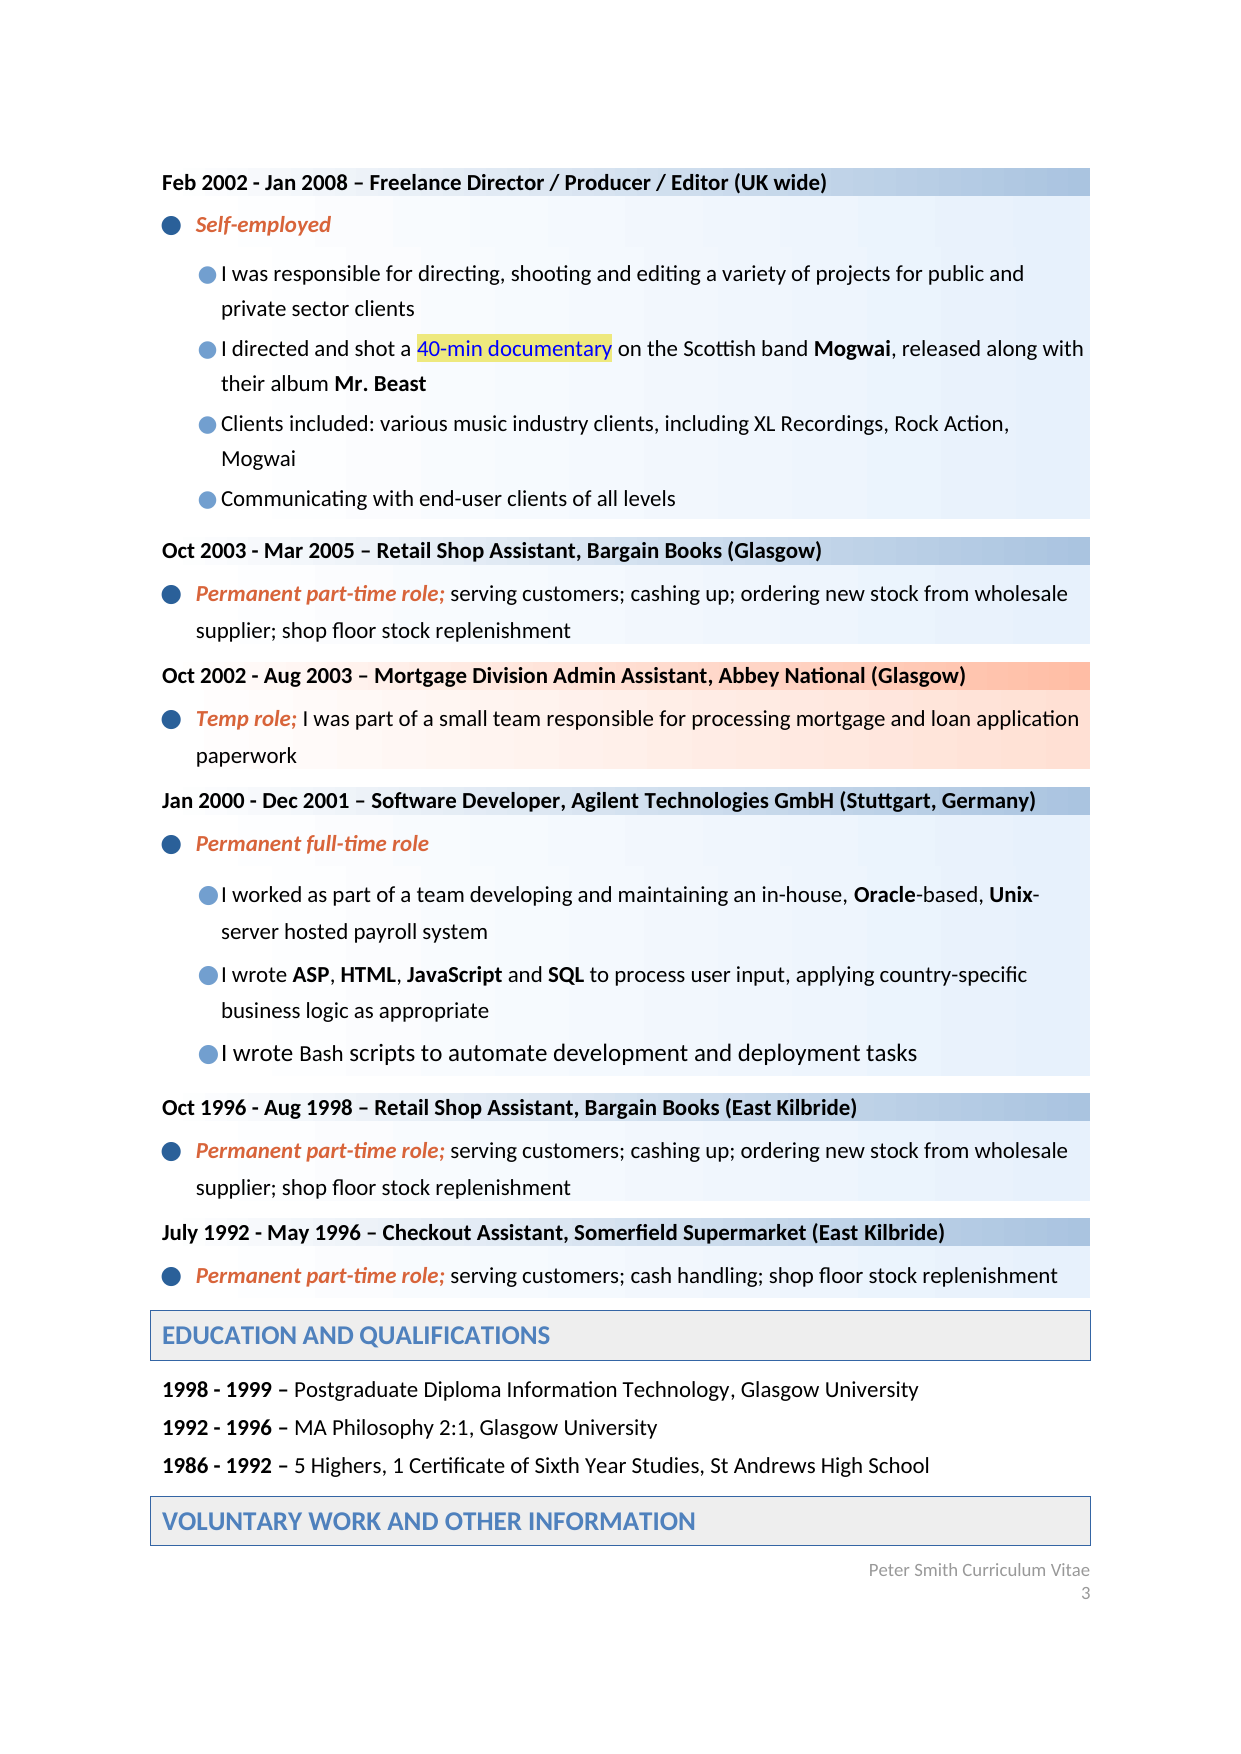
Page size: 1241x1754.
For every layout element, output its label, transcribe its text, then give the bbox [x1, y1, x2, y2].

list I wrote Bash scripts to automate development and deployment tasks [197, 1024, 1090, 1076]
list I was responsible for directing, shooting and editing a variety of projects for public and private sector clients [197, 247, 1090, 322]
list Permanent full-time role [160, 815, 1090, 866]
list Permanent part-time role; serving customers; cashing up; ordering new stock from wholesale supplier; shop floor stock replenishment [160, 1121, 1090, 1201]
text Jan 2000 - Dec 2001 – Software Developer, Agilent Technologies GmbH (Stuttgart, Germany) [162, 787, 1090, 815]
text 1992 - 1996 – MA Philosophy 2:1, Glasgow University [162, 1413, 1090, 1441]
list Temp role; I was part of a small team responsible for processing mortgage and loan application paperwork [160, 690, 1090, 769]
list Clients included: various music industry clients, including XL Recordings, Rock Action, Mogwai [197, 397, 1090, 472]
list I wrote ASP, HTML, JavaScript and SQL to process user input, applying country-specific business logic as appropriate [197, 945, 1090, 1024]
text 1998 - 1999 – Postgraduate Diploma Information Technology, Glasgow Unive­rsity [162, 1375, 1090, 1403]
text Oct 2002 - Aug 2003 – Mortgage Division Admin Assistant, Abbey National (Glasgow) [162, 662, 1090, 690]
text Oct 1996 - Aug 1998 – Retail Shop Assistant, Bargain Books (East Kilbride) [162, 1093, 1090, 1121]
text July 1992 - May 1996 – Checkout Assistant, Somerfield Supermarket (East Kilbride) [162, 1218, 1090, 1246]
list I worked as part of a team developing and maintaining an in-house, Oracle-based, Unix-server hosted payroll system [197, 866, 1090, 945]
list Communicating with end-user clients of all levels [197, 472, 1090, 519]
text Feb 2002 - Jan 2008 – Freelance Director / Producer / Editor (UK wide) [162, 168, 1090, 196]
list Self-employed [160, 196, 1090, 247]
list Permanent part-time role; serving customers; cash handling; shop floor stock replenishment [160, 1246, 1090, 1298]
text Oct 2003 - Mar 2005 – Retail Shop Assistant, Bargain Books (Glasgow) [162, 537, 1090, 565]
subtitle VOLUNTARY WORK AND OTHER INFORMATION [162, 1504, 1090, 1537]
subtitle EDUCATION AND QUALIFICATIONS [162, 1318, 1090, 1351]
list Permanent part-time role; serving customers; cashing up; ordering new stock from wholesale supplier; shop floor stock replenishment [160, 565, 1090, 644]
text 1986 - 1992 – 5 Highers, 1 Certificate of Sixth Year Studies, St Andrews High School [162, 1451, 1090, 1479]
list I directed and shot a 40-min documentary on the Scottish band Mogwai, released along with their album Mr. Beast [197, 322, 1090, 397]
